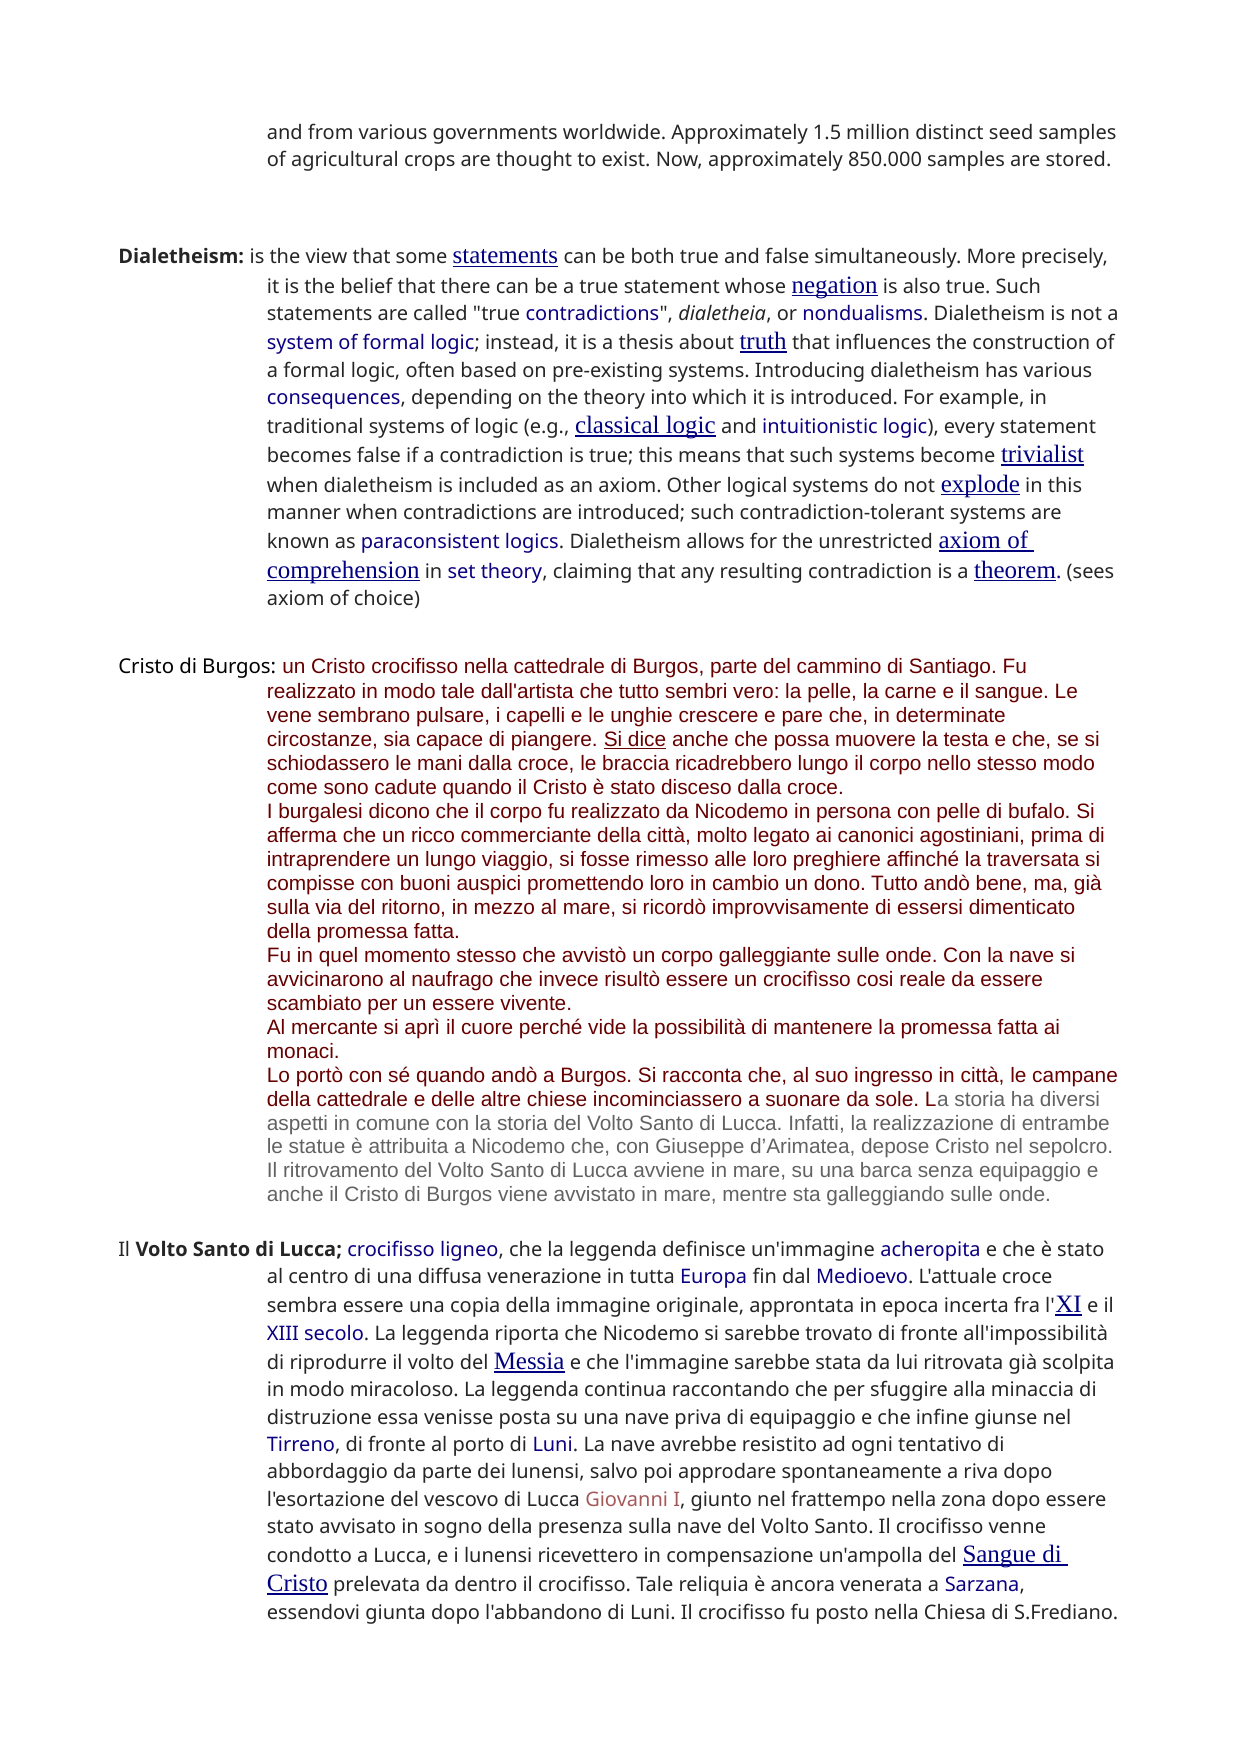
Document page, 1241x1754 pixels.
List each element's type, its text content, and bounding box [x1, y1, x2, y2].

text Cristo di Burgos: un Cristo crocifisso nella cattedrale di Burgos, parte del cammino di Santiago. Fu realizzato in modo tale dall'artista che tutto sembri vero: la pelle, la carne e il sangue. Le vene sembrano pulsare, i capelli e le unghie crescere e pare che, in determinate circostanze, sia capace di piangere. Si dice anche che possa muovere la testa e che, se si schiodassero le mani dalla croce, le braccia ricadrebbero lungo il corpo nello stesso modo come sono cadute quando il Cristo è stato disceso dalla croce. I burgalesi dicono che il corpo fu realizzato da Nicodemo in persona con pelle di bufalo. Si afferma che un ricco commerciante della città, molto legato ai canonici agostiniani, prima di intraprendere un lungo viaggio, si fosse rimesso alle loro preghiere affinché la traversata si compisse con buoni auspici promettendo loro in cambio un dono. Tutto andò bene, ma, già sulla via del ritorno, in mezzo al mare, si ricordò improvvisamente di essersi dimenticato della promessa fatta. Fu in quel momento stesso che avvistò un corpo galleggiante sulle onde. Con la nave si avvicinarono al naufrago che invece risultò essere un crocifìsso cosi reale da essere scambiato per un essere vivente. Al mercante si aprì il cuore perché vide la possibilità di mantenere la promessa fatta ai monaci. Lo portò con sé quando andò a Burgos. Si racconta che, al suo ingresso in città, le campane della cattedrale e delle altre chiese incominciassero a suonare da sole. La storia ha diversi aspetti in comune con la storia del Volto Santo di Lucca. Infatti, la realizzazione di entrambe le statue è attribuita a Nicodemo che, con Giuseppe d’Arimatea, depose Cristo nel sepolcro. Il ritrovamento del Volto Santo di Lucca avviene in mare, su una barca senza equipaggio e anche il Cristo di Burgos viene avvistato in mare, mentre sta galleggiando sulle onde. [118, 651, 1122, 1235]
text Dialetheism: is the view that some statements can be both true and false simultaneously. More precisely, it is the belief that there can be a true statement whose negation is also true. Such statements are called "true contradictions", dialetheia, or nondualisms. Dialetheism is not a system of formal logic; instead, it is a thesis about truth that influences the construction of a formal logic, often based on pre-existing systems. Introducing dialetheism has various consequences, depending on the theory into which it is introduced. For example, in traditional systems of logic (e.g., classical logic and intuitionistic logic), every statement becomes false if a contradiction is true; this means that such systems become trivialist when dialetheism is included as an axiom. Other logical systems do not explode in this manner when contradictions are introduced; such contradiction-tolerant systems are known as paraconsistent logics. Dialetheism allows for the unrestricted axiom of comprehension in set theory, claiming that any resulting contradiction is a theorem. (sees axiom of choice) [118, 241, 1122, 611]
text and from various governments worldwide. Approximately 1.5 million distinct seed samples of agricultural crops are thought to exist. Now, approximately 850.000 samples are stored. [118, 118, 1122, 173]
text Il Volto Santo di Lucca; crocifisso ligneo, che la leggenda definisce un'immagine acheropita e che è stato al centro di una diffusa venerazione in tutta Europa fin dal Medioevo. L'attuale croce sembra essere una copia della immagine originale, approntata in epoca incerta fra l'XI e il XIII secolo. La leggenda riporta che Nicodemo si sarebbe trovato di fronte all'impossibilità di riprodurre il volto del Messia e che l'immagine sarebbe stata da lui ritrovata già scolpita in modo miracoloso. La leggenda continua raccontando che per sfuggire alla minaccia di distruzione essa venisse posta su una nave priva di equipaggio e che infine giunse nel Tirreno, di fronte al porto di Luni. La nave avrebbe resistito ad ogni tentativo di abbordaggio da parte dei lunensi, salvo poi approdare spontaneamente a riva dopo l'esortazione del vescovo di Lucca Giovanni I, giunto nel frattempo nella zona dopo essere stato avvisato in sogno della presenza sulla nave del Volto Santo. Il crocifisso venne condotto a Lucca, e i lunensi ricevettero in compensazione un'ampolla del Sangue di Cristo prelevata da dentro il crocifisso. Tale reliquia è ancora venerata a Sarzana, essendovi giunta dopo l'abbandono di Luni. Il crocifisso fu posto nella Chiesa di S.Frediano. [118, 1235, 1122, 1625]
